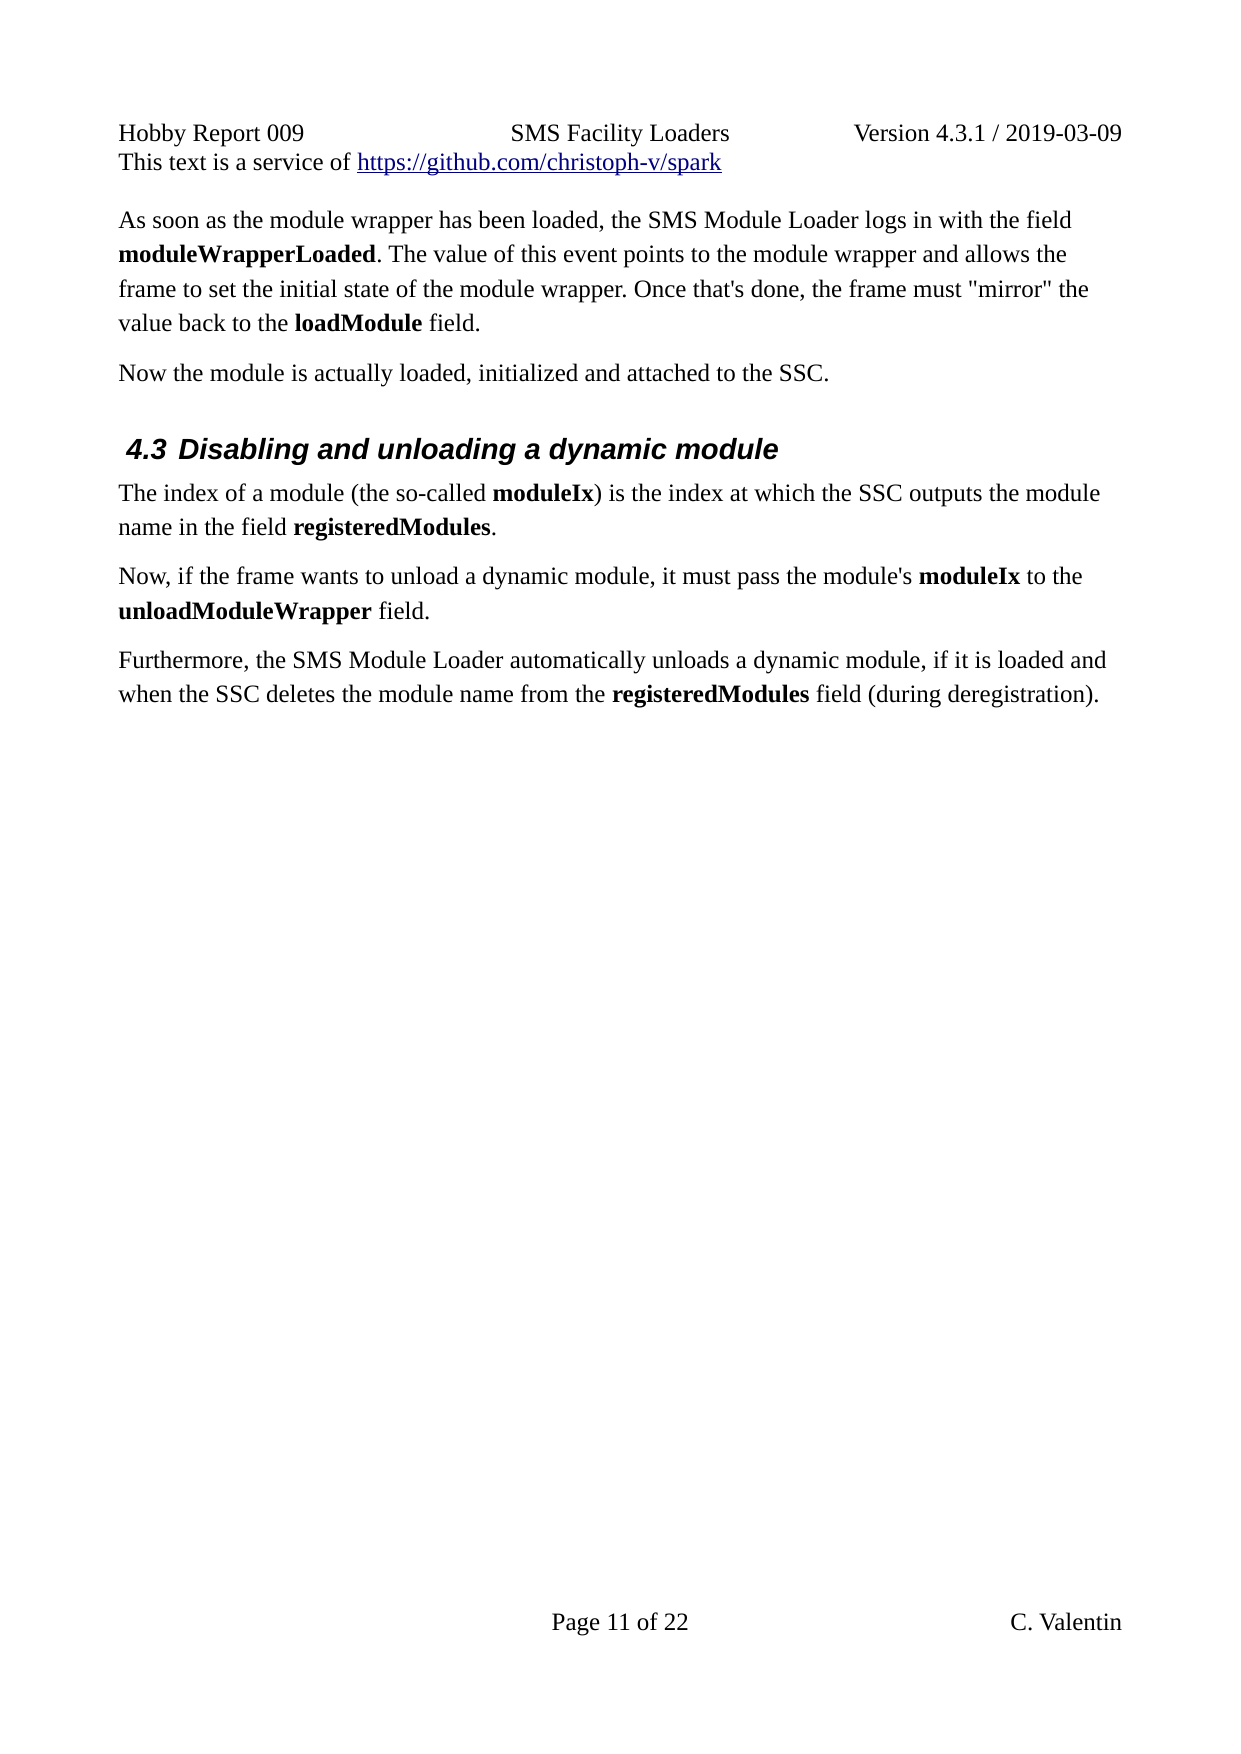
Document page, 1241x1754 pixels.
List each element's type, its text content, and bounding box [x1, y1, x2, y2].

text Furthermore, the SMS Module Loader automatically unloads a dynamic module, if it is loaded and when the SSC deletes the module name from the registeredModules field (during deregistration). [118, 645, 1122, 708]
text The index of a module (the so-called moduleIx) is the index at which the SSC outputs the module name in the field registeredModules. [118, 478, 1122, 541]
text As soon as the module wrapper has been loaded, the SMS Module Loader logs in with the field moduleWrapperLoaded. The value of this event points to the module wrapper and allows the frame to set the initial state of the module wrapper. Once that's done, the frame must "mirror" the value back to the loadModule field. [118, 205, 1122, 337]
text Now, if the frame wants to unload a dynamic module, it must pass the module's moduleIx to the unloadModuleWrapper field. [118, 561, 1122, 624]
subtitle Disabling and unloading a dynamic module [118, 432, 1122, 465]
text Now the module is actually loaded, initialized and attached to the SSC. [118, 358, 1122, 386]
